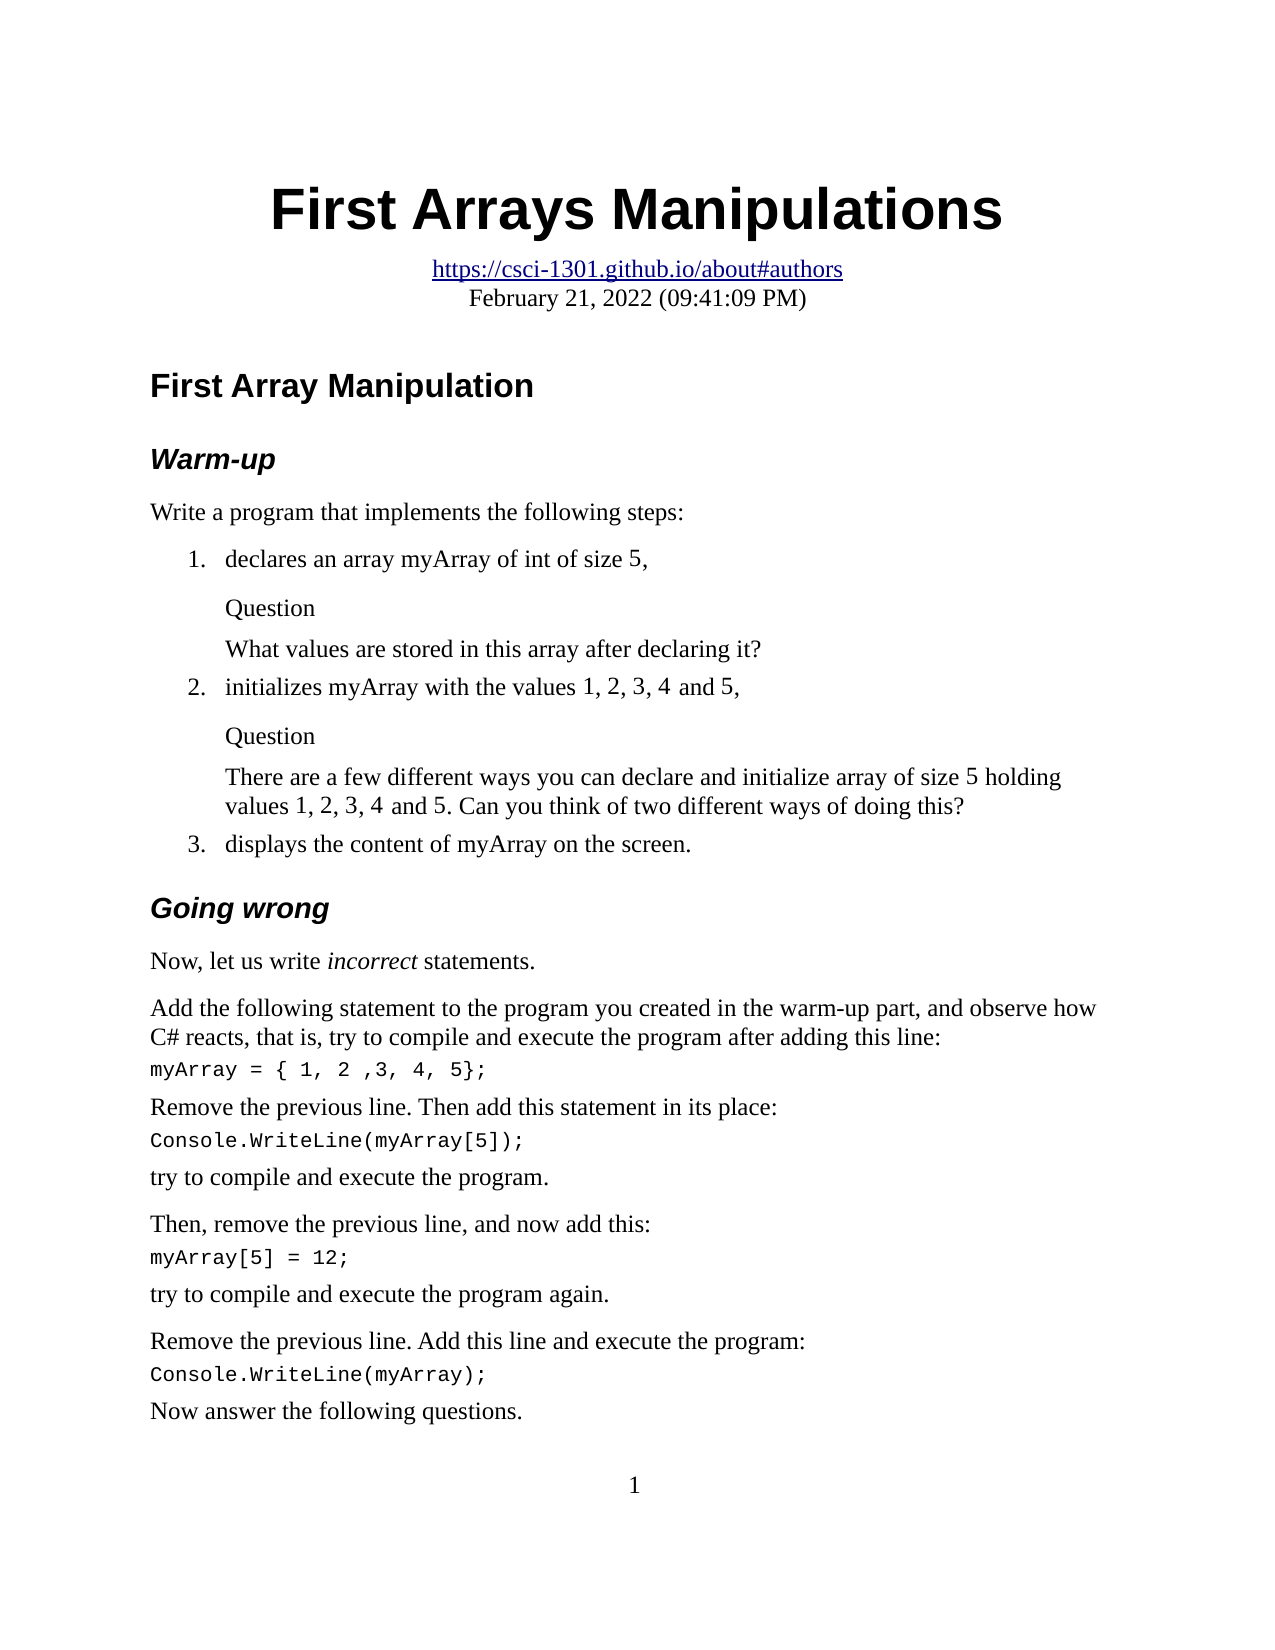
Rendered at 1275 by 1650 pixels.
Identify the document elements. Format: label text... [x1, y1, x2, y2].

text February 21, 2022 (09:41:09 PM) [150, 283, 1125, 312]
text try to compile and execute the program again. [150, 1279, 1125, 1308]
text myArray[5] = 12; [150, 1247, 1125, 1270]
list There are a few different ways you can declare and initialize array of size holding values , , , and . Can you think of two different ways of doing this? [187, 762, 1125, 820]
text Console.WriteLine(myArray[5]); [150, 1130, 1125, 1153]
text Remove the previous line. Then add this statement in its place: [150, 1092, 1125, 1121]
text Remove the previous line. Add this line and execute the program: [150, 1326, 1125, 1355]
list initializes myArray with the values , , , and , [187, 672, 1125, 701]
text Write a program that implements the following steps: [150, 497, 1125, 526]
text Add the following statement to the program you created in the warm-up part, and observe how C# reacts, that is, try to compile and execute the program after adding this line: [150, 993, 1125, 1051]
text Then, remove the previous line, and now add this: [150, 1209, 1125, 1238]
subtitle Warm-up [150, 442, 1125, 476]
title First Arrays Manipulations [150, 175, 1125, 242]
text try to compile and execute the program. [150, 1162, 1125, 1191]
list What values are stored in this array after declaring it? [187, 634, 1125, 663]
text https://csci-1301.github.io/about#authors [150, 254, 1125, 283]
text Now, let us write incorrect statements. [150, 946, 1125, 975]
list Question [187, 593, 1125, 622]
text myArray = { 1, 2 ,3, 4, 5}; [150, 1059, 1125, 1083]
subtitle Going wrong [150, 891, 1125, 925]
list Question [187, 721, 1125, 750]
text Console.WriteLine(myArray); [150, 1364, 1125, 1387]
subtitle First Array Manipulation [150, 366, 1125, 404]
text Now answer the following questions. [150, 1396, 1125, 1425]
list displays the content of myArray on the screen. [187, 829, 1125, 857]
list declares an array myArray of int of size , [187, 544, 1125, 572]
